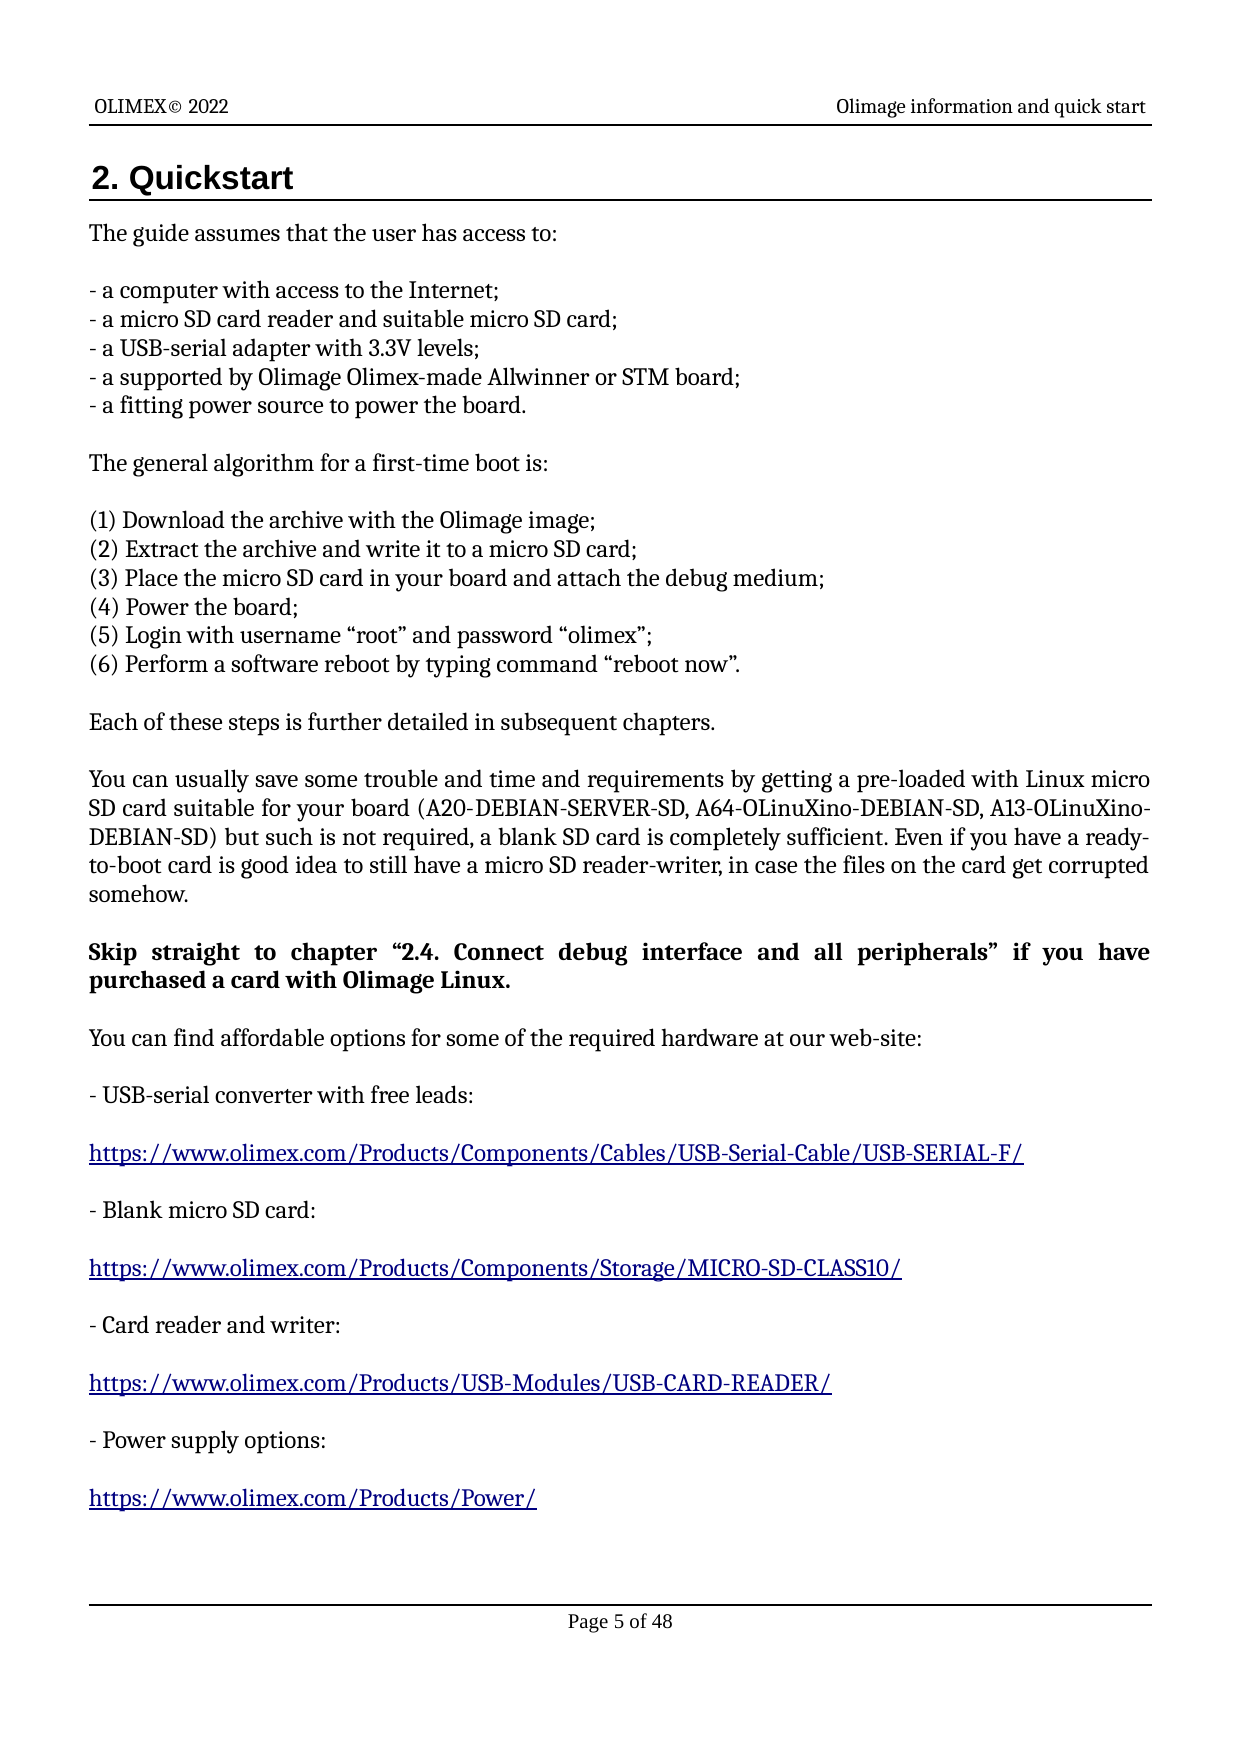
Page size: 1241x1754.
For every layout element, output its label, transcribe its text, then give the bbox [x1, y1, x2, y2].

text (4) Power the board; [88, 593, 1152, 621]
text https://www.olimex.com/Products/Power/ [88, 1484, 1152, 1513]
text (2) Extract the archive and write it to a micro SD card; [88, 535, 1152, 564]
text https://www.olimex.com/Products/Components/Cables/USB-Serial-Cable/USB-SERIAL-F/ [88, 1139, 1152, 1168]
text You can find affordable options for some of the required hardware at our web-site: [88, 1024, 1152, 1053]
text - a micro SD card reader and suitable micro SD card; [88, 305, 1152, 334]
text - Card reader and writer: [88, 1311, 1152, 1340]
text https://www.olimex.com/Products/USB-Modules/USB-CARD-READER/ [88, 1369, 1152, 1398]
text The guide assumes that the user has access to: [88, 219, 1152, 248]
text - a computer with access to the Internet; [88, 276, 1152, 305]
text (3) Place the micro SD card in your board and attach the debug medium; [88, 564, 1152, 593]
text Each of these steps is further detailed in subsequent chapters. [88, 708, 1152, 736]
text - a fitting power source to power the board. [88, 391, 1152, 420]
text - USB-serial converter with free leads: [88, 1081, 1152, 1110]
text Skip straight to chapter “2.4. Connect debug interface and all peripherals” if you have purchased a card with Olimage Linux. [88, 938, 1152, 995]
text - a USB-serial adapter with 3.3V levels; [88, 334, 1152, 363]
text You can usually save some trouble and time and requirements by getting a pre-loaded with Linux micro SD card suitable for your board (A20-DEBIAN-SERVER-SD, A64-OLinuXino-DEBIAN-SD, A13-OLinuXino-DEBIAN-SD) but such is not required, a blank SD card is completely sufficient. Even if you have a ready-to-boot card is good idea to still have a micro SD reader-writer, in case the files on the card get corrupted somehow. [88, 765, 1152, 909]
text (6) Perform a software reboot by typing command “reboot now”. [88, 650, 1152, 679]
text (1) Download the archive with the Olimage image; [88, 506, 1152, 535]
text https://www.olimex.com/Products/Components/Storage/MICRO-SD-CLASS10/ [88, 1254, 1152, 1283]
text - a supported by Olimage Olimex-made Allwinner or STM board; [88, 363, 1152, 391]
subtitle 2. Quickstart [88, 155, 1152, 201]
text The general algorithm for a first-time boot is: [88, 449, 1152, 478]
text - Blank micro SD card: [88, 1196, 1152, 1225]
text (5) Login with username “root” and password “olimex”; [88, 621, 1152, 650]
text - Power supply options: [88, 1426, 1152, 1455]
